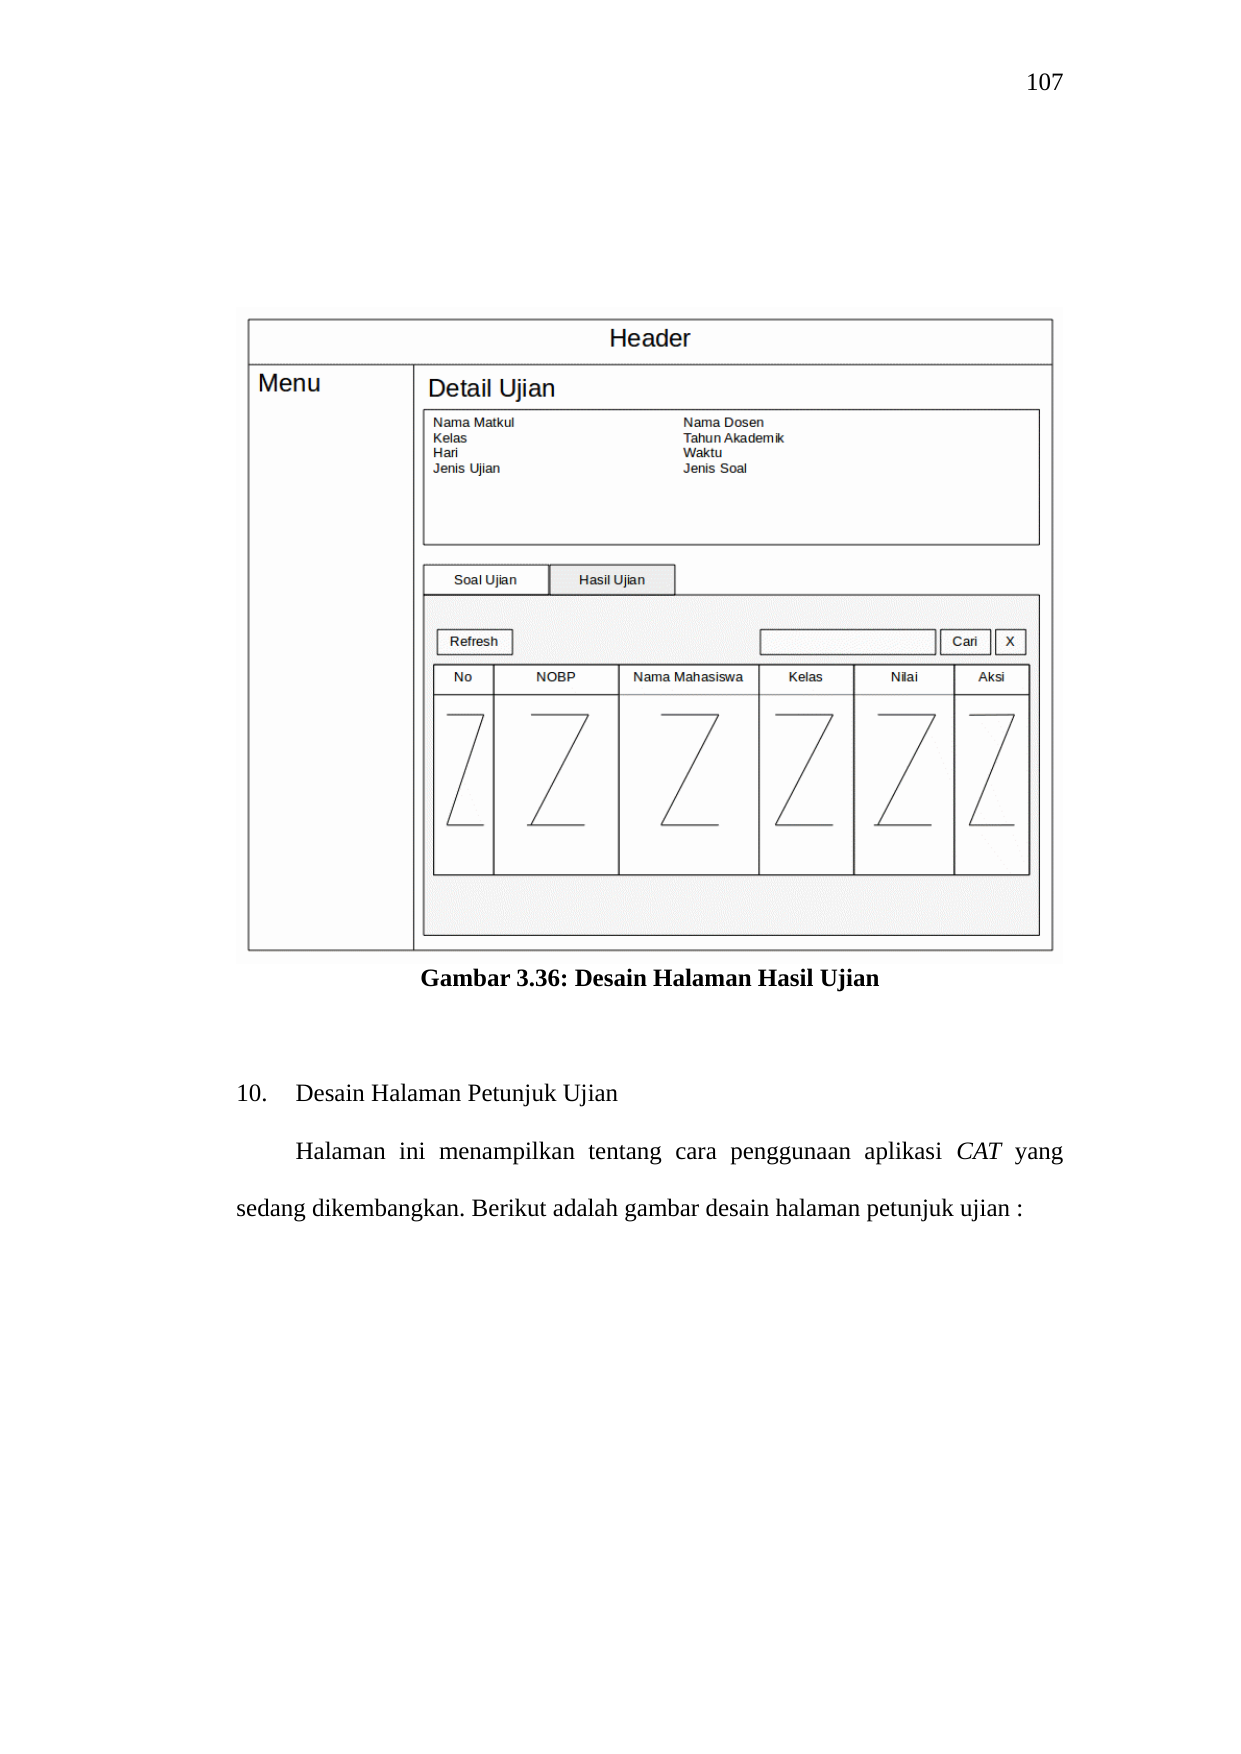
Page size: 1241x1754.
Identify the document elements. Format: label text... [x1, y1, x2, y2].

picture [236, 307, 1064, 964]
text Gambar 3.36: Desain Halaman Hasil Ujian [236, 964, 1063, 992]
list Desain Halaman Petunjuk Ujian [236, 1078, 1063, 1107]
text Halaman ini menampilkan tentang cara penggunaan aplikasi CAT yang sedang dikembangkan. Berikut adalah gambar desain halaman petunjuk ujian : [236, 1136, 1063, 1222]
